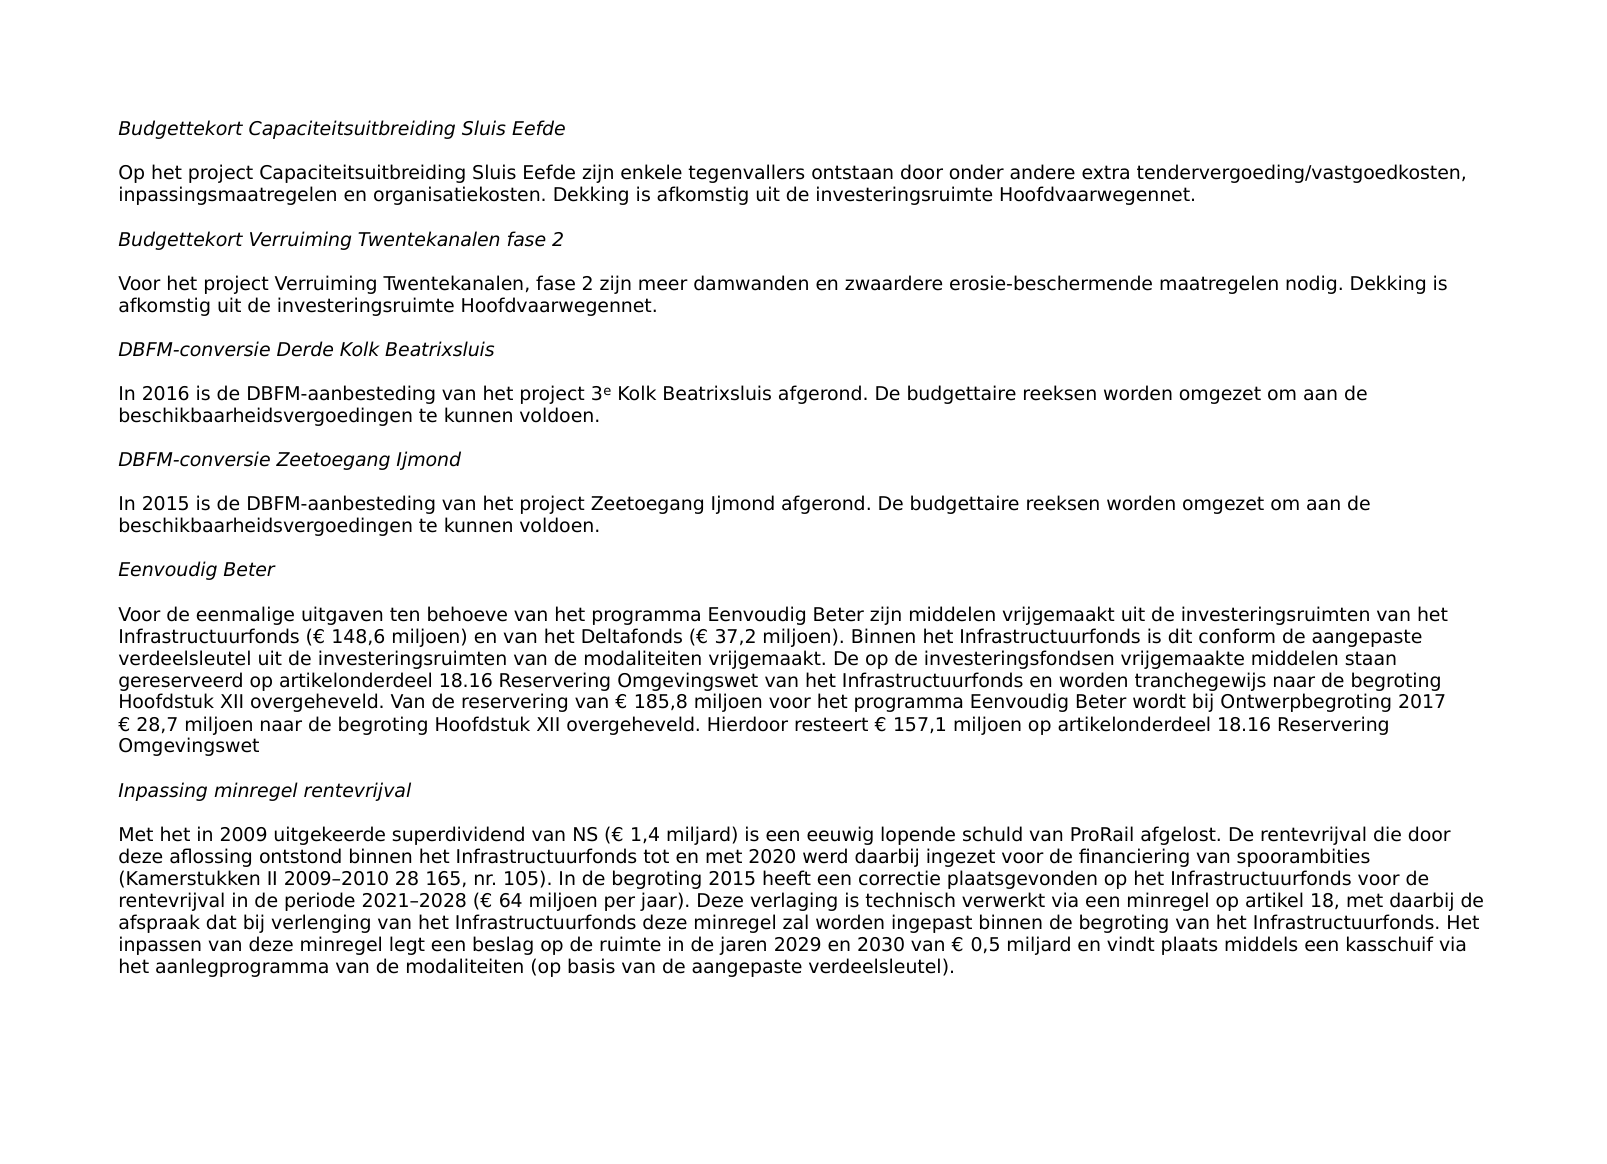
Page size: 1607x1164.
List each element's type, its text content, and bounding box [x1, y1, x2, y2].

subtitle Eenvoudig Beter [118, 559, 1488, 581]
text In 2016 is de DBFM-aanbesteding van het project 3e Kolk Beatrixsluis afgerond. De budgettaire reeksen worden omgezet om aan de beschikbaarheidsvergoedingen te kunnen voldoen. [118, 383, 1488, 427]
subtitle Budgettekort Capaciteitsuitbreiding Sluis Eefde [118, 118, 1488, 140]
text Op het project Capaciteitsuitbreiding Sluis Eefde zijn enkele tegenvallers ontstaan door onder andere extra tendervergoeding/vastgoedkosten, inpassingsmaatregelen en organisatiekosten. Dekking is afkomstig uit de investeringsruimte Hoofdvaarwegennet. [118, 162, 1488, 206]
subtitle DBFM-conversie Zeetoegang Ijmond [118, 449, 1488, 471]
text Voor het project Verruiming Twentekanalen, fase 2 zijn meer damwanden en zwaardere erosie-beschermende maatregelen nodig. Dekking is afkomstig uit de investeringsruimte Hoofdvaarwegennet. [118, 273, 1488, 317]
text Met het in 2009 uitgekeerde superdividend van NS (€ 1,4 miljard) is een eeuwig lopende schuld van ProRail afgelost. De rentevrijval die door deze aflossing ontstond binnen het Infrastructuurfonds tot en met 2020 werd daarbij ingezet voor de financiering van spoorambities (Kamerstukken II 2009–2010 28 165, nr. 105). In de begroting 2015 heeft een correctie plaatsgevonden op het Infrastructuurfonds voor de rentevrijval in de periode 2021–2028 (€ 64 miljoen per jaar). Deze verlaging is technisch verwerkt via een minregel op artikel 18, met daarbij de afspraak dat bij verlenging van het Infrastructuurfonds deze minregel zal worden ingepast binnen de begroting van het Infrastructuurfonds. Het inpassen van deze minregel legt een beslag op de ruimte in de jaren 2029 en 2030 van € 0,5 miljard en vindt plaats middels een kasschuif via het aanlegprogramma van de modaliteiten (op basis van de aangepaste verdeelsleutel). [118, 824, 1488, 978]
subtitle Budgettekort Verruiming Twentekanalen fase 2 [118, 228, 1488, 250]
text Voor de eenmalige uitgaven ten behoeve van het programma Eenvoudig Beter zijn middelen vrijgemaakt uit de investeringsruimten van het Infrastructuurfonds (€ 148,6 miljoen) en van het Deltafonds (€ 37,2 miljoen). Binnen het Infrastructuurfonds is dit conform de aangepaste verdeelsleutel uit de investeringsruimten van de modaliteiten vrijgemaakt. De op de investeringsfondsen vrijgemaakte middelen staan gereserveerd op artikelonderdeel 18.16 Reservering Omgevingswet van het Infrastructuurfonds en worden tranchegewijs naar de begroting Hoofdstuk XII overgeheveld. Van de reservering van € 185,8 miljoen voor het programma Eenvoudig Beter wordt bij Ontwerpbegroting 2017 € 28,7 miljoen naar de begroting Hoofdstuk XII overgeheveld. Hierdoor resteert € 157,1 miljoen op artikelonderdeel 18.16 Reservering Omgevingswet [118, 603, 1488, 757]
text In 2015 is de DBFM-aanbesteding van het project Zeetoegang Ijmond afgerond. De budgettaire reeksen worden omgezet om aan de beschikbaarheidsvergoedingen te kunnen voldoen. [118, 493, 1488, 537]
subtitle DBFM-conversie Derde Kolk Beatrixsluis [118, 339, 1488, 361]
subtitle Inpassing minregel rentevrijval [118, 779, 1488, 802]
